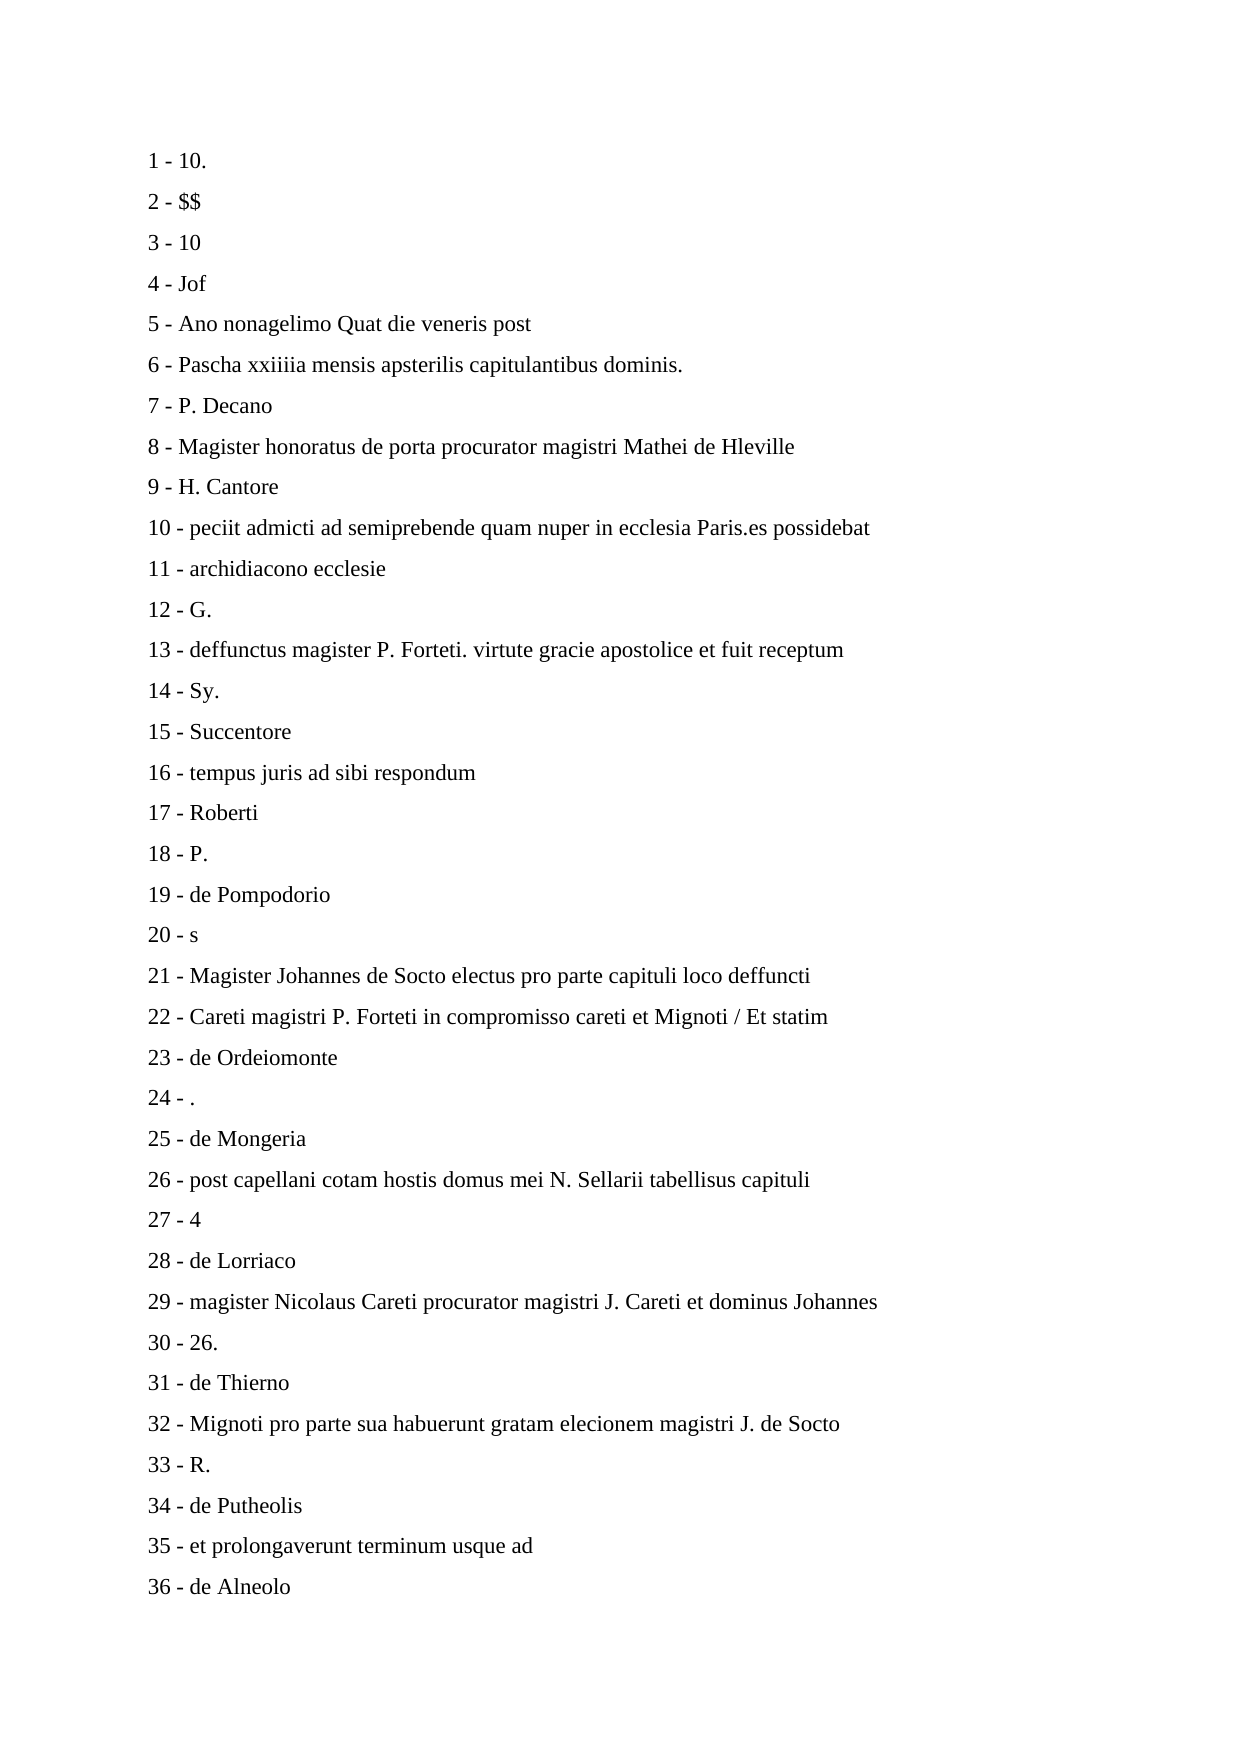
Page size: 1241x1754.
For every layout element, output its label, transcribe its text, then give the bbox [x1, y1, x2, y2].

text 31 - de Thierno [148, 1369, 1093, 1396]
text 21 - Magister Johannes de Socto electus pro parte capituli loco deffuncti [148, 962, 1093, 988]
text 14 - Sy. [148, 677, 1093, 703]
text 32 - Mignoti pro parte sua habuerunt gratam elecionem magistri J. de Socto [148, 1410, 1093, 1437]
text 6 - Pascha xxiiiia mensis apsterilis capitulantibus dominis. [148, 351, 1093, 378]
text 25 - de Mongeria [148, 1125, 1093, 1151]
text 33 - R. [148, 1451, 1093, 1477]
text 16 - tempus juris ad sibi respondum [148, 758, 1093, 785]
text 20 - s [148, 921, 1093, 948]
text 23 - de Ordeiomonte [148, 1044, 1093, 1070]
text 11 - archidiacono ecclesie [148, 555, 1093, 581]
text 24 - . [148, 1084, 1093, 1111]
text 12 - G. [148, 596, 1093, 622]
text 7 - P. Decano [148, 392, 1093, 418]
text 5 - Ano nonagelimo Quat die veneris post [148, 311, 1093, 337]
text 18 - P. [148, 840, 1093, 866]
text 22 - Careti magistri P. Forteti in compromisso careti et Mignoti / Et statim [148, 1003, 1093, 1029]
text 34 - de Putheolis [148, 1492, 1093, 1518]
text 35 - et prolongaverunt terminum usque ad [148, 1532, 1093, 1559]
text 17 - Roberti [148, 799, 1093, 826]
text 3 - 10 [148, 229, 1093, 255]
text 28 - de Lorriaco [148, 1247, 1093, 1274]
text 1 - 10. [148, 148, 1093, 174]
text 30 - 26. [148, 1329, 1093, 1355]
text 29 - magister Nicolaus Careti procurator magistri J. Careti et dominus Johannes [148, 1288, 1093, 1314]
text 19 - de Pompodorio [148, 881, 1093, 907]
text 10 - peciit admicti ad semiprebende quam nuper in ecclesia Paris.es possidebat [148, 514, 1093, 541]
text 15 - Succentore [148, 718, 1093, 744]
text 9 - H. Cantore [148, 473, 1093, 500]
text 36 - de Alneolo [148, 1573, 1093, 1599]
text 27 - 4 [148, 1207, 1093, 1233]
text 13 - deffunctus magister P. Forteti. virtute gracie apostolice et fuit receptum [148, 636, 1093, 663]
text 26 - post capellani cotam hostis domus mei N. Sellarii tabellisus capituli [148, 1166, 1093, 1192]
text 8 - Magister honoratus de porta procurator magistri Mathei de Hleville [148, 433, 1093, 459]
text 4 - Jof [148, 270, 1093, 296]
text 2 - $$ [148, 188, 1093, 215]
